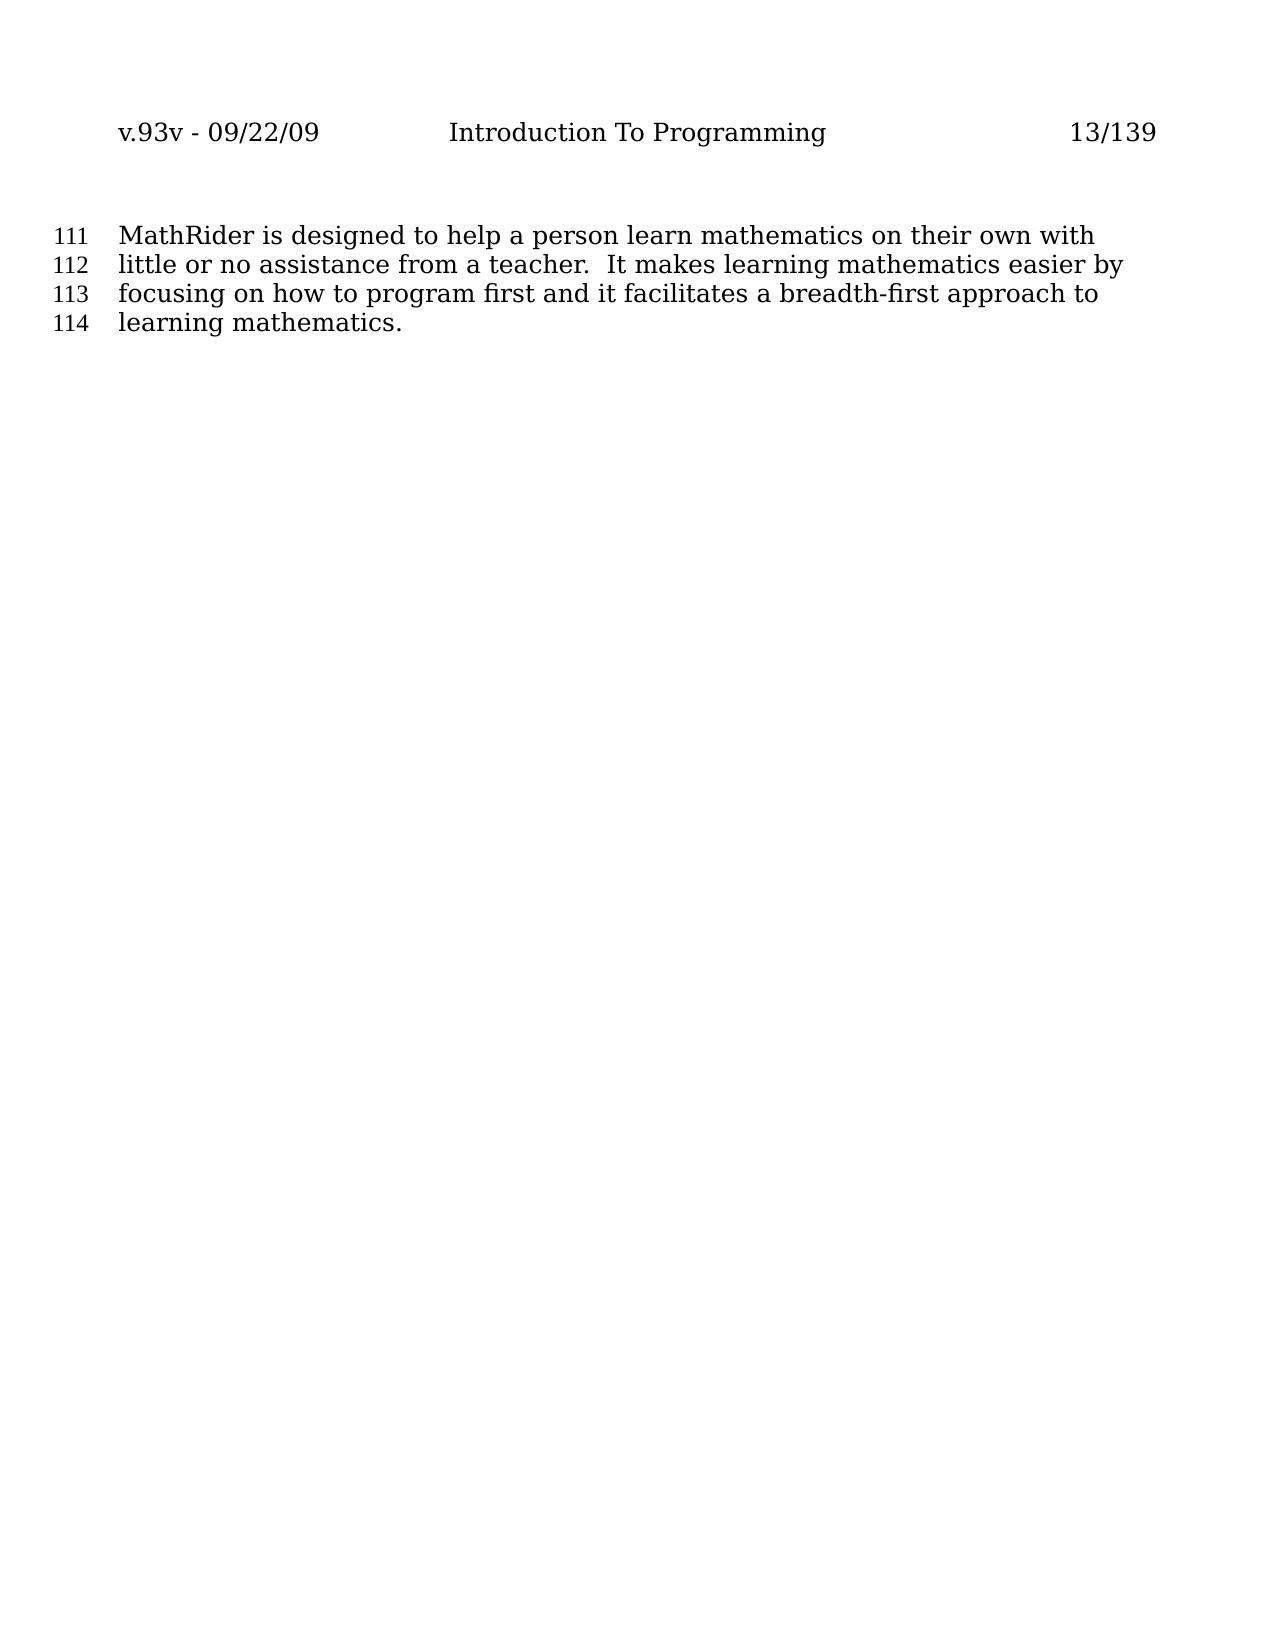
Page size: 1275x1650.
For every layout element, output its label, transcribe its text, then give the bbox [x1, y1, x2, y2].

text MathRider is designed to help a person learn mathematics on their own with little or no assistance from a teacher. It makes learning mathematics easier by focusing on how to program first and it facilitates a breadth-first approach to learning mathematics. [118, 221, 1157, 338]
